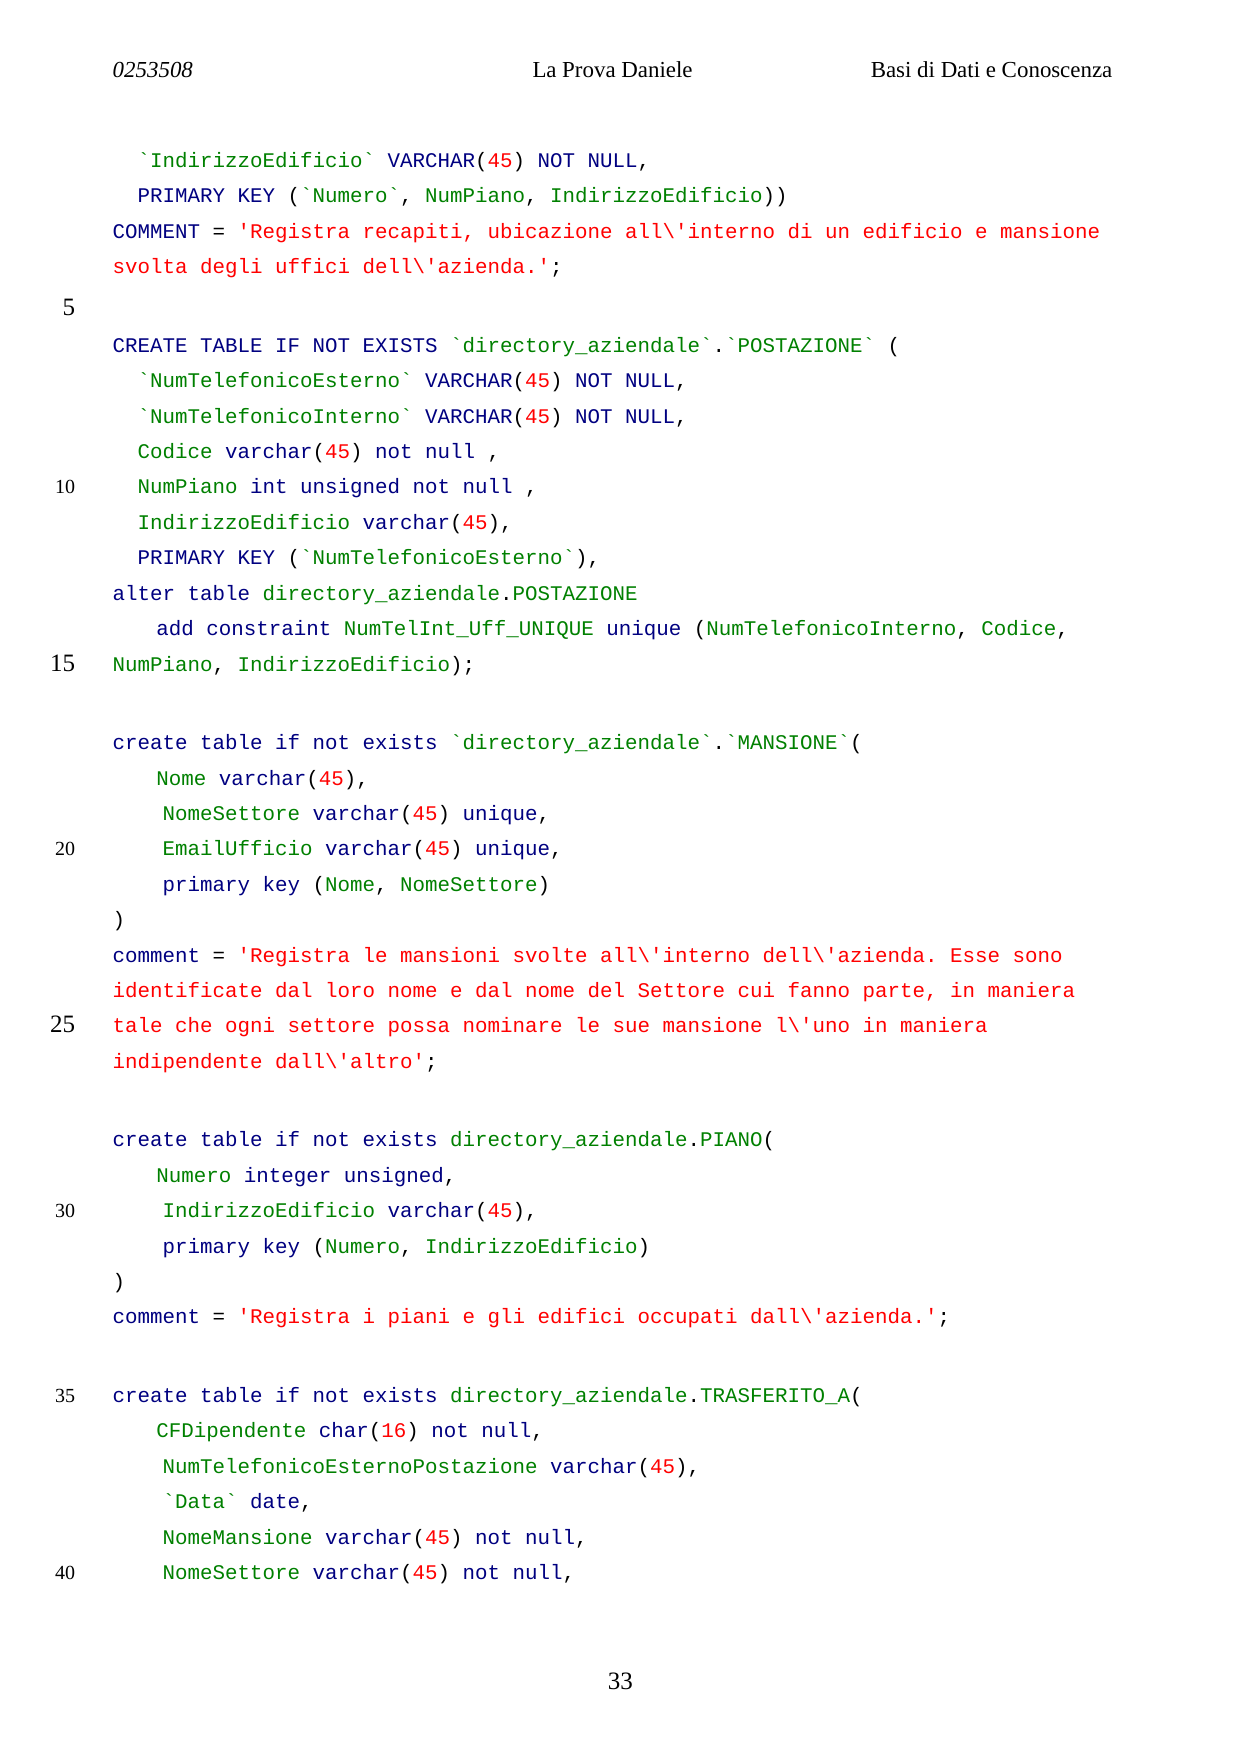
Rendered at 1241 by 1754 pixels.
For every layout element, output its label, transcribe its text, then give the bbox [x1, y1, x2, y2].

text IndirizzoEdificio varchar(45), [112, 512, 1128, 536]
text comment = 'Registra i piani e gli edifici occupati dall\'azienda.'; [112, 1306, 1128, 1330]
text `NumTelefonicoInterno` VARCHAR(45) NOT NULL, [112, 406, 1128, 429]
text primary key (Numero, IndirizzoEdificio) [112, 1236, 1128, 1259]
text create table if not exists `directory_aziendale`.`MANSIONE`( [112, 732, 1128, 756]
text `NumTelefonicoEsterno` VARCHAR(45) NOT NULL, [112, 370, 1128, 394]
text NumPiano int unsigned not null , [112, 476, 1128, 500]
text ) [112, 909, 1128, 933]
text add constraint NumTelInt_Uff_UNIQUE unique (NumTelefonicoInterno, Codice, NumPiano, IndirizzoEdificio); [112, 618, 1128, 677]
text PRIMARY KEY (`Numero`, NumPiano, IndirizzoEdificio)) [112, 185, 1128, 209]
text alter table directory_aziendale.POSTAZIONE [112, 583, 1128, 606]
text primary key (Nome, NomeSettore) [112, 874, 1128, 897]
text CREATE TABLE IF NOT EXISTS `directory_aziendale`.`POSTAZIONE` ( [112, 335, 1128, 358]
text NumTelefonicoEsternoPostazione varchar(45), [112, 1456, 1128, 1479]
text Codice varchar(45) not null , [112, 441, 1128, 465]
text create table if not exists directory_aziendale.TRASFERITO_A( [112, 1385, 1128, 1409]
text `IndirizzoEdificio` VARCHAR(45) NOT NULL, [112, 150, 1128, 174]
text NomeMansione varchar(45) not null, [112, 1527, 1128, 1550]
text PRIMARY KEY (`NumTelefonicoEsterno`), [112, 547, 1128, 571]
text COMMENT = 'Registra recapiti, ubicazione all\'interno di un edificio e mansione svolta degli uffici dell\'azienda.'; [112, 221, 1128, 280]
text ) [112, 1271, 1128, 1295]
text NomeSettore varchar(45) unique, [112, 803, 1128, 827]
text NomeSettore varchar(45) not null, [112, 1562, 1128, 1586]
text Numero integer unsigned, [112, 1165, 1128, 1188]
text IndirizzoEdificio varchar(45), [112, 1200, 1128, 1224]
text comment = 'Registra le mansioni svolte all\'interno dell\'azienda. Esse sono identificate dal loro nome e dal nome del Settore cui fanno parte, in maniera tale che ogni settore possa nominare le sue mansione l\'uno in maniera indipendente dall\'altro'; [112, 944, 1128, 1074]
text CFDipendente char(16) not null, [112, 1420, 1128, 1444]
text EmailUfficio varchar(45) unique, [112, 838, 1128, 862]
text Nome varchar(45), [112, 767, 1128, 791]
text `Data` date, [112, 1491, 1128, 1515]
text create table if not exists directory_aziendale.PIANO( [112, 1129, 1128, 1153]
